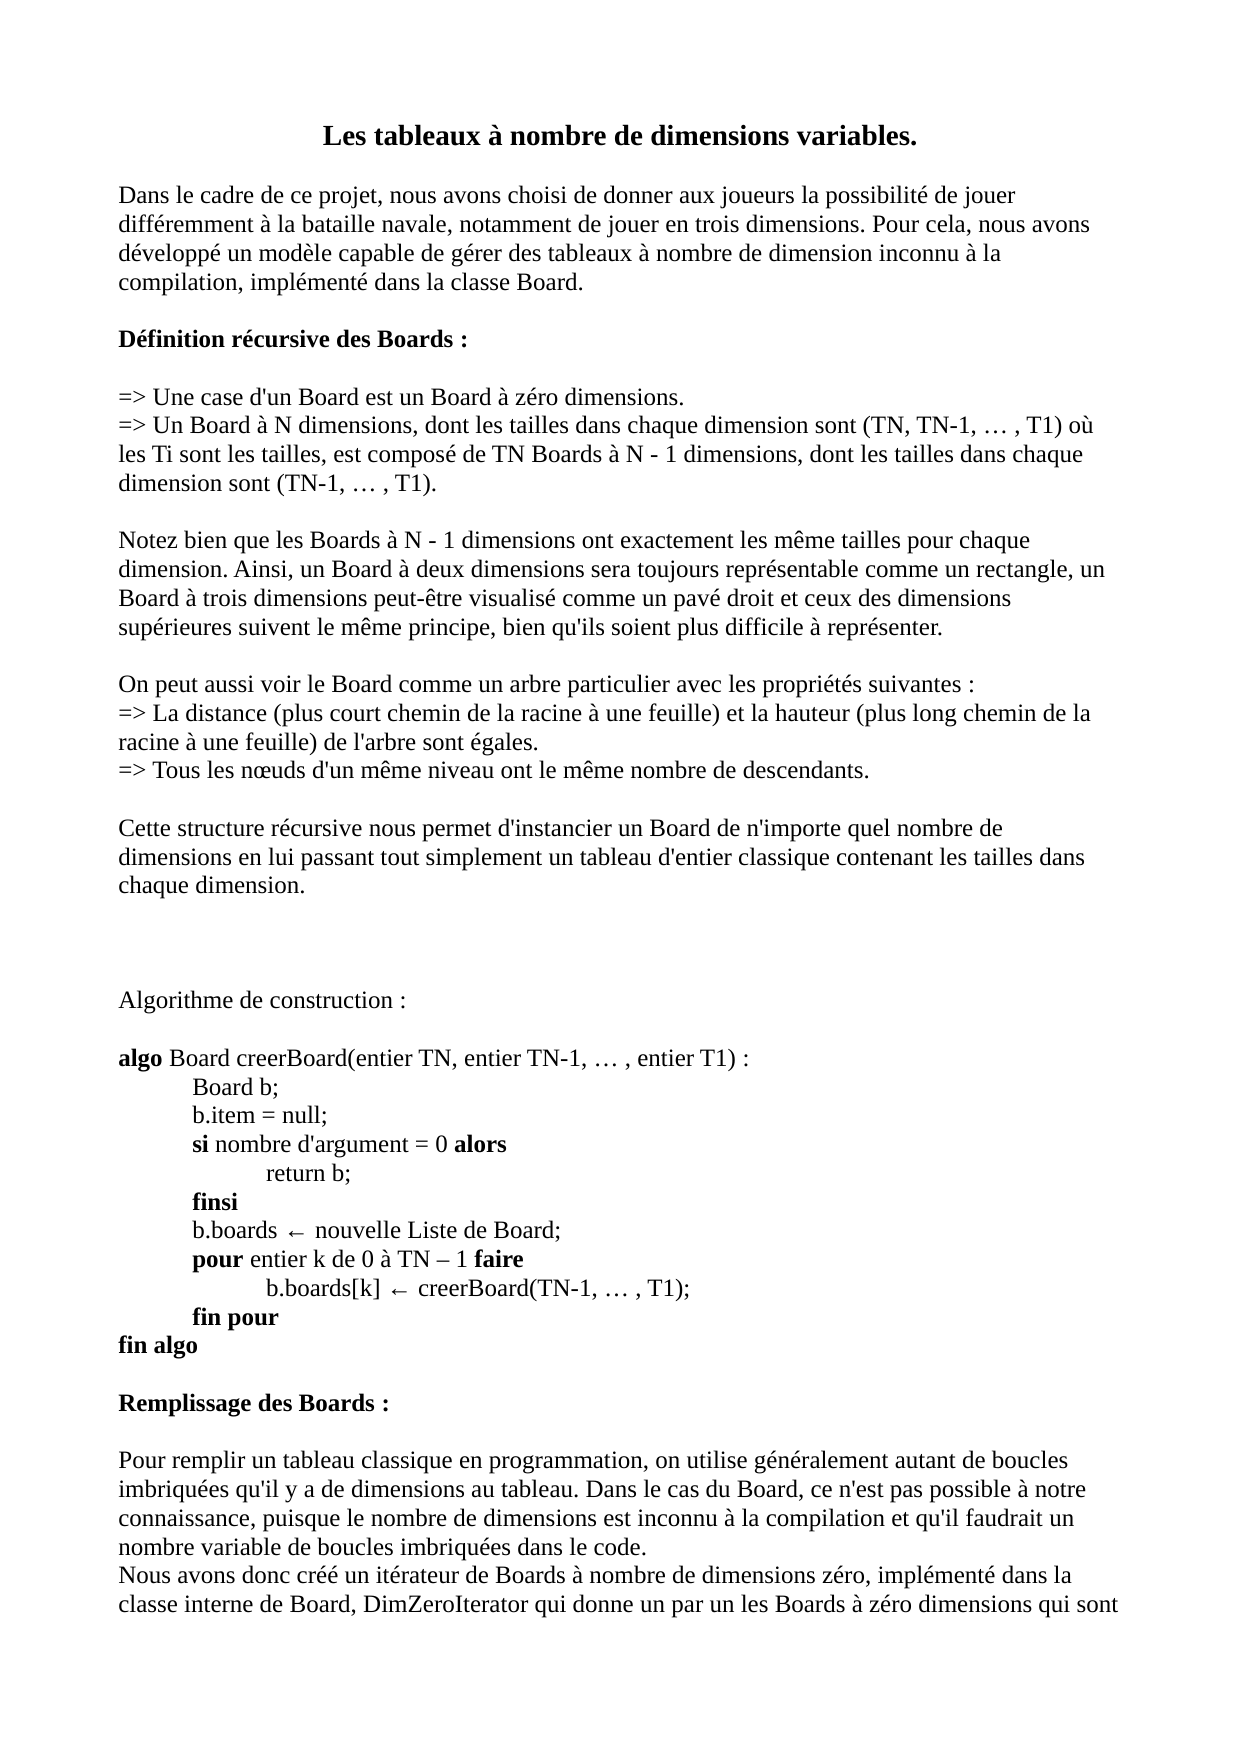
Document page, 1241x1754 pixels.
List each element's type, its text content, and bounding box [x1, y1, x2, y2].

text Algorithme de construction : [118, 985, 1122, 1014]
text => Un Board à N dimensions, dont les tailles dans chaque dimension sont (TN, TN-1, … , T1) où les Ti sont les tailles, est composé de TN Boards à N - 1 dimensions, dont les tailles dans chaque dimension sont (TN-1, … , T1). [118, 410, 1122, 497]
text => Une case d'un Board est un Board à zéro dimensions. [118, 382, 1122, 410]
text fin pour [118, 1302, 1122, 1330]
text Notez bien que les Boards à N - 1 dimensions ont exactement les même tailles pour chaque dimension. Ainsi, un Board à deux dimensions sera toujours représentable comme un rectangle, un Board à trois dimensions peut-être visualisé comme un pavé droit et ceux des dimensions supérieures suivent le même principe, bien qu'ils soient plus difficile à représenter. [118, 525, 1122, 640]
text pour entier k de 0 à TN – 1 faire [118, 1244, 1122, 1273]
text On peut aussi voir le Board comme un arbre particulier avec les propriétés suivantes : [118, 669, 1122, 698]
text fin algo [118, 1330, 1122, 1359]
text Board b; [118, 1072, 1122, 1100]
text Les tableaux à nombre de dimensions variables. [118, 118, 1122, 152]
text Dans le cadre de ce projet, nous avons choisi de donner aux joueurs la possibilité de jouer différemment à la bataille navale, notamment de jouer en trois dimensions. Pour cela, nous avons développé un modèle capable de gérer des tableaux à nombre de dimension inconnu à la compilation, implémenté dans la classe Board. [118, 180, 1122, 295]
text finsi [118, 1187, 1122, 1215]
text Cette structure récursive nous permet d'instancier un Board de n'importe quel nombre de dimensions en lui passant tout simplement un tableau d'entier classique contenant les tailles dans chaque dimension. [118, 813, 1122, 899]
text Pour remplir un tableau classique en programmation, on utilise généralement autant de boucles imbriquées qu'il y a de dimensions au tableau. Dans le cas du Board, ce n'est pas possible à notre connaissance, puisque le nombre de dimensions est inconnu à la compilation et qu'il faudrait un nombre variable de boucles imbriquées dans le code. [118, 1445, 1122, 1560]
text Remplissage des Boards : [118, 1388, 1122, 1417]
text Nous avons donc créé un itérateur de Boards à nombre de dimensions zéro, implémenté dans la classe interne de Board, DimZeroIterator qui donne un par un les Boards à zéro dimensions qui sont [118, 1560, 1122, 1618]
text => La distance (plus court chemin de la racine à une feuille) et la hauteur (plus long chemin de la racine à une feuille) de l'arbre sont égales. [118, 698, 1122, 755]
text return b; [118, 1158, 1122, 1187]
text algo Board creerBoard(entier TN, entier TN-1, … , entier T1) : [118, 1043, 1122, 1072]
text b.boards ← nouvelle Liste de Board; [118, 1215, 1122, 1244]
text => Tous les nœuds d'un même niveau ont le même nombre de descendants. [118, 755, 1122, 784]
text si nombre d'argument = 0 alors [118, 1129, 1122, 1158]
text b.boards[k] ← creerBoard(TN-1, … , T1); [118, 1273, 1122, 1302]
text b.item = null; [118, 1100, 1122, 1129]
text Définition récursive des Boards : [118, 324, 1122, 353]
